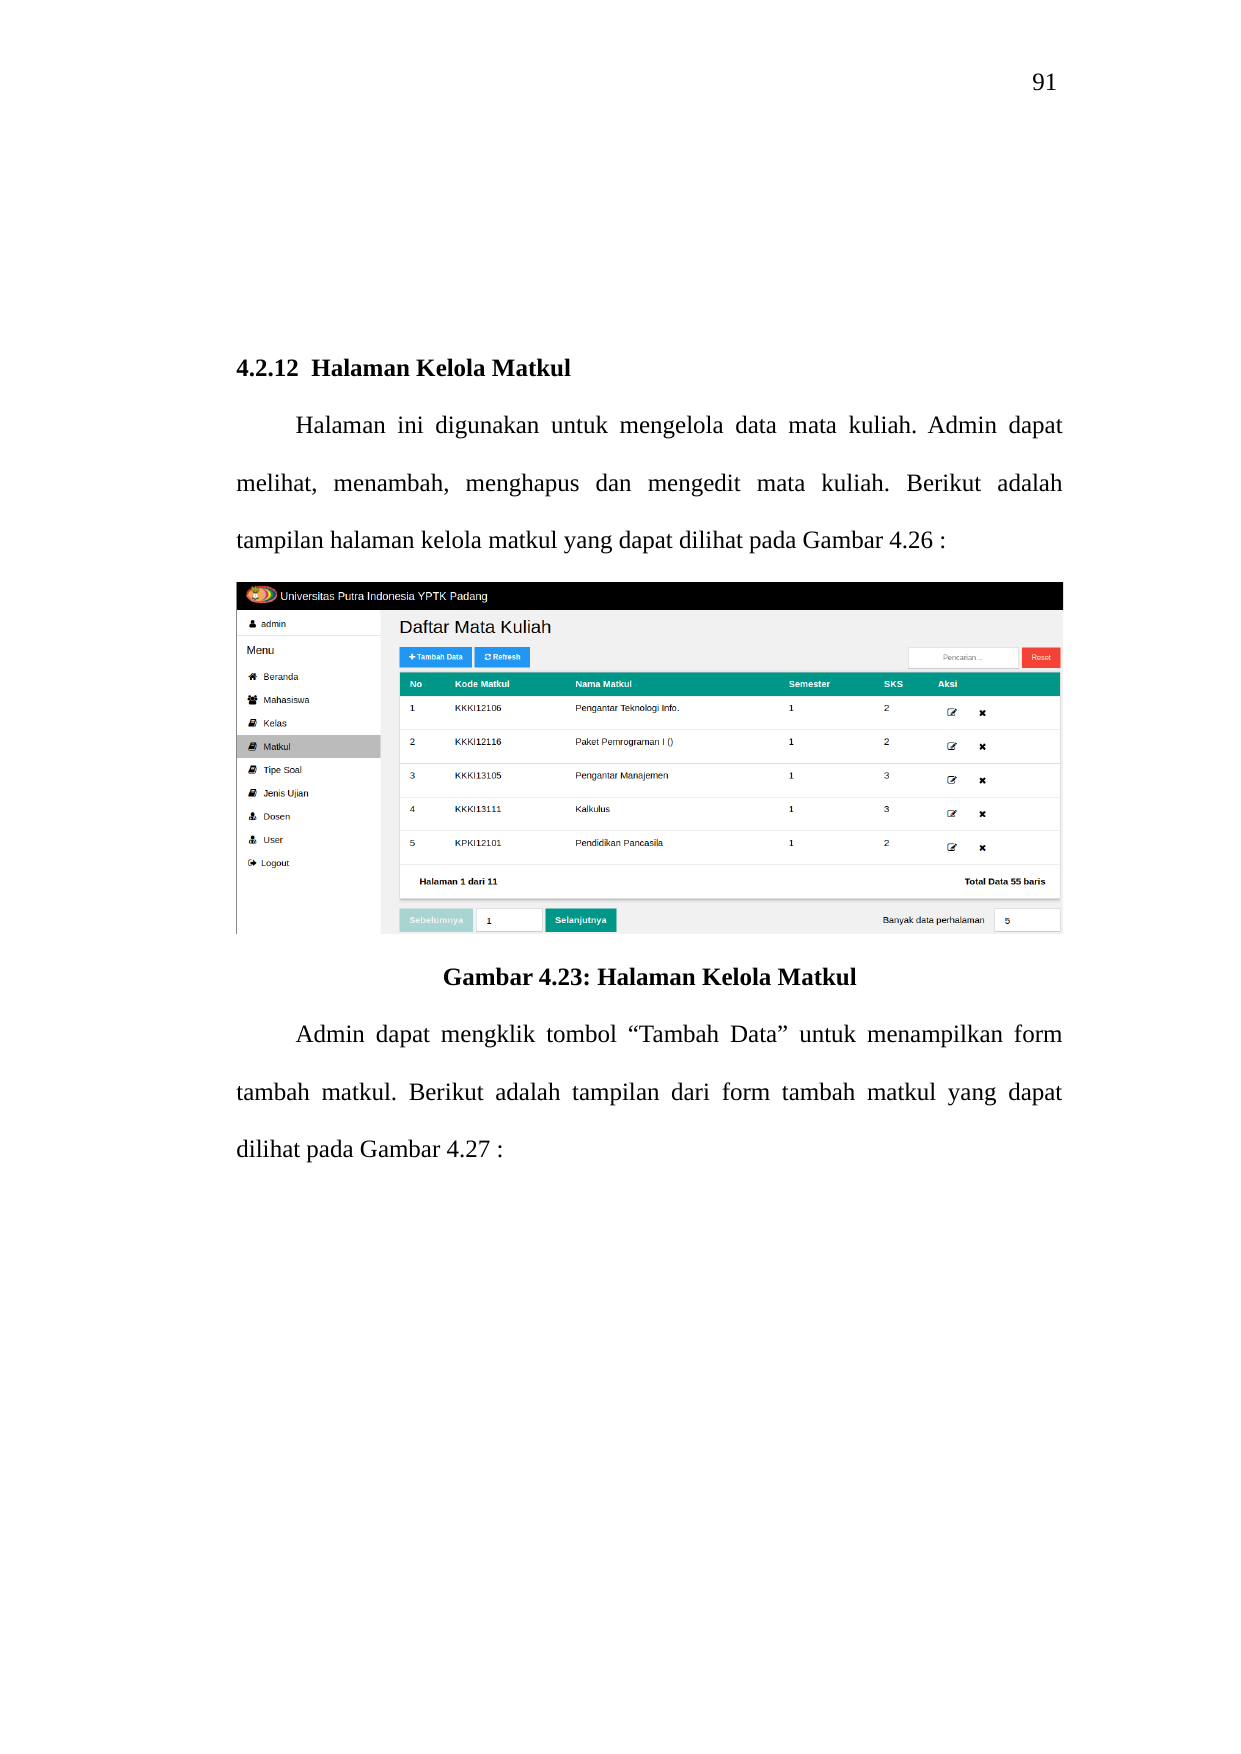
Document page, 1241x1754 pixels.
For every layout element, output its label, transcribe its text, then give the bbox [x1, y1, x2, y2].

text Admin dapat mengklik tombol “Tambah Data” untuk menampilkan form tambah matkul. Berikut adalah tampilan dari form tambah matkul yang dapat dilihat pada Gambar 4.27 : [236, 1019, 1063, 1163]
subtitle 4.2.12 Halaman Kelola Matkul [236, 353, 1063, 382]
picture [236, 582, 1064, 934]
text Halaman ini digunakan untuk mengelola data mata kuliah. Admin dapat melihat, menambah, menghapus dan mengedit mata kuliah. Berikut adalah tampilan halaman kelola matkul yang dapat dilihat pada Gambar 4.26 : [236, 410, 1063, 554]
text Gambar 4.23: Halaman Kelola Matkul [236, 934, 1063, 991]
